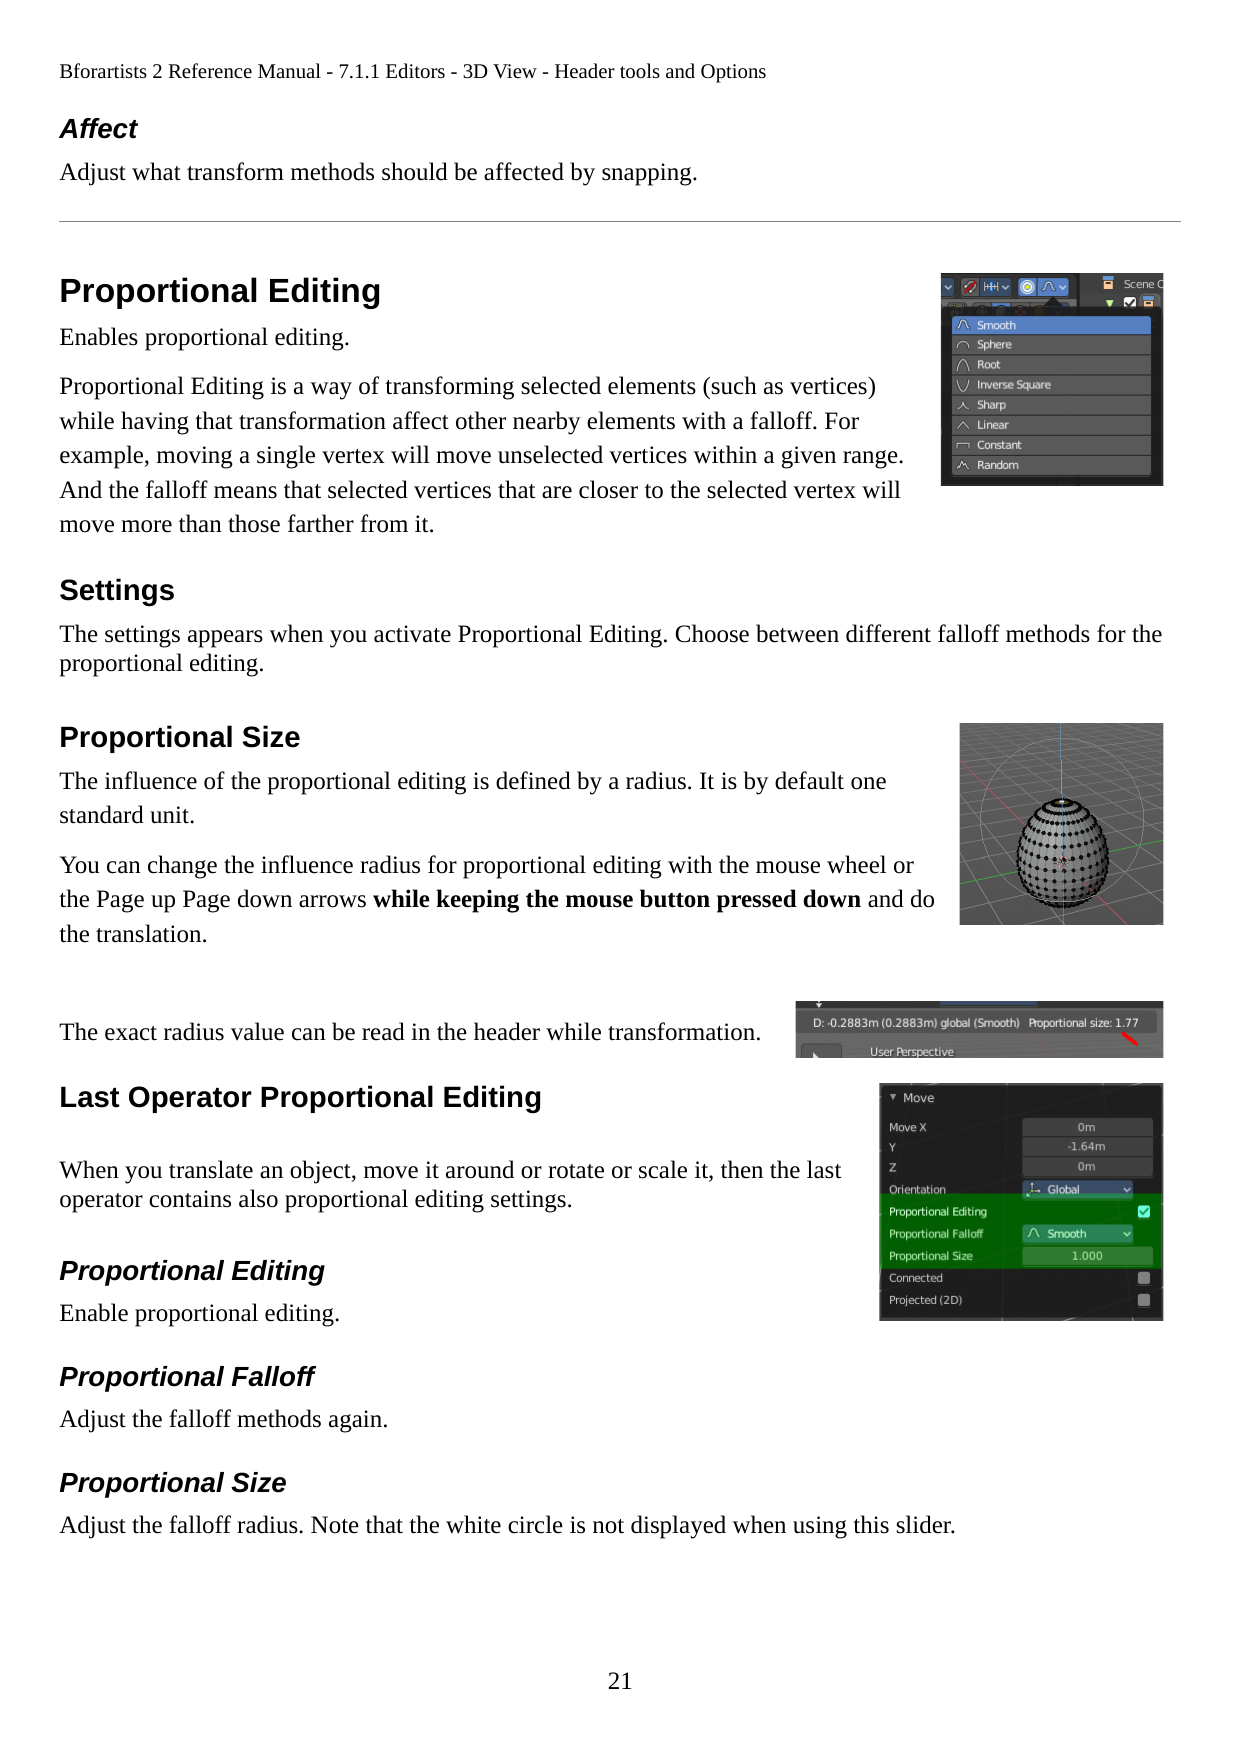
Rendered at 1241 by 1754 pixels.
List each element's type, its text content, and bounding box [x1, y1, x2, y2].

text Enable proportional editing. [59, 1298, 1181, 1327]
subtitle Affect [59, 113, 1181, 144]
text When you translate an object, move it around or rotate or scale it, then the last operator contains also proportional editing settings. [59, 1155, 879, 1213]
text The exact radius value can be read in the header while transformation. [59, 1017, 795, 1046]
picture [940, 273, 1164, 486]
subtitle Proportional Size [59, 1466, 1181, 1498]
text Adjust what transform methods should be affected by snapping. [59, 157, 1181, 186]
text The influence of the proportional editing is defined by a radius. It is by default one standard unit. [59, 766, 959, 829]
text Adjust the falloff methods again. [59, 1404, 1181, 1433]
text You can change the influence radius for proportional editing with the mouse wheel or the Page up Page down arrows while keeping the mouse button pressed down and do the translation. [59, 850, 1181, 947]
text Adjust the falloff radius. Note that the white circle is not displayed when using this slider. [59, 1510, 1181, 1539]
subtitle Proportional Falloff [59, 1360, 1181, 1392]
text Enables proportional editing. [59, 322, 940, 351]
subtitle Proportional Size [59, 720, 1181, 754]
picture [795, 1001, 1164, 1058]
subtitle [1164, 1254, 1181, 1286]
subtitle Proportional Editing [59, 271, 1181, 310]
text Proportional Editing is a way of transforming selected elements (such as vertices) while having that transformation affect other nearby elements with a falloff. For example, moving a single vertex will move unselected vertices within a given range. And the falloff means that selected vertices that are closer to the selected vertex will move more than those farther from it. [59, 371, 1181, 538]
text The settings appears when you activate Proportional Editing. Choose between different falloff methods for the proportional editing. [59, 619, 1181, 677]
picture [879, 1083, 1164, 1321]
subtitle Proportional Editing [59, 1254, 879, 1286]
picture [959, 723, 1164, 925]
subtitle Last Operator Proportional Editing [59, 1080, 1181, 1114]
subtitle Settings [59, 573, 1181, 607]
